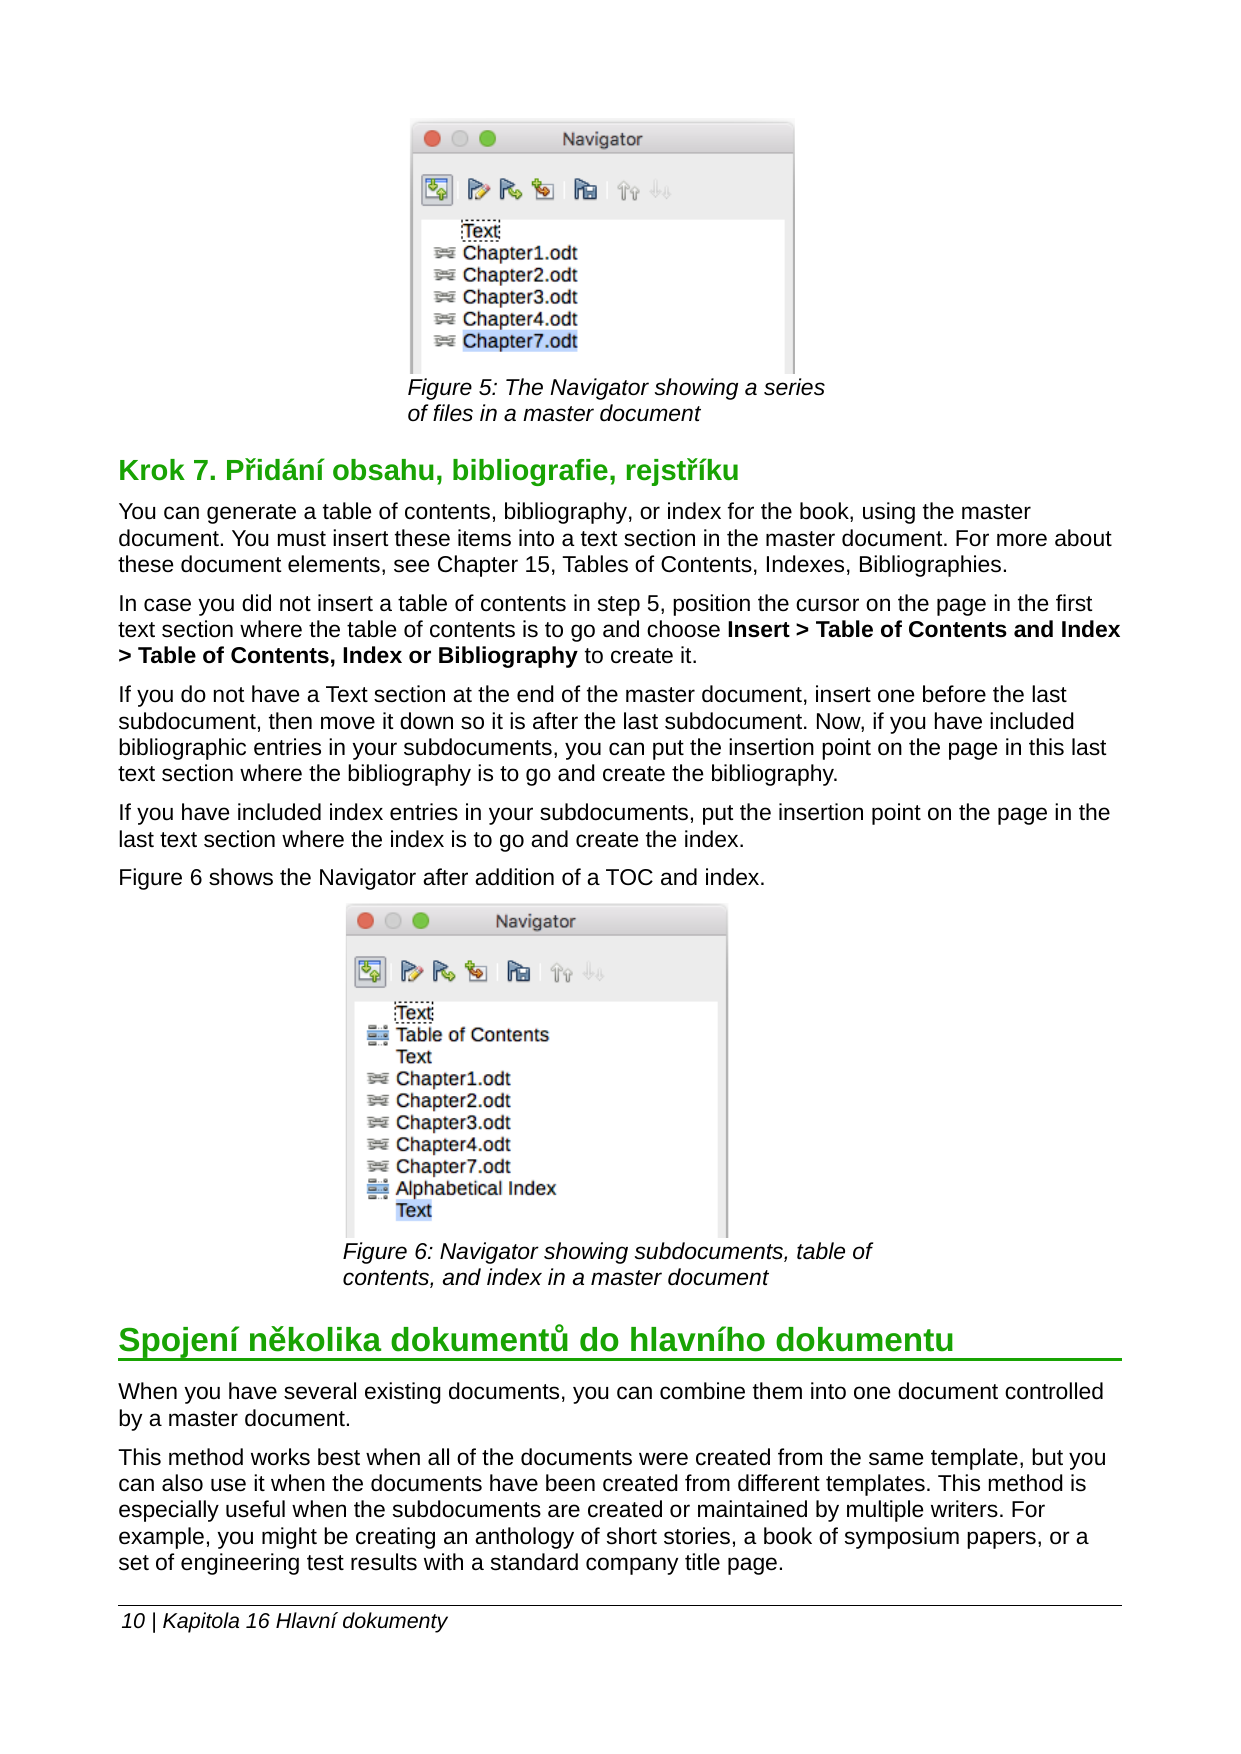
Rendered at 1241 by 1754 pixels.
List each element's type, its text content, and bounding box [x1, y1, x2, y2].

text Figure 6 shows the Navigator after addition of a TOC and index. [118, 864, 1122, 891]
subtitle Krok 7. Přidání obsahu, bibliografie, rejstříku [118, 453, 1122, 486]
text You can generate a table of contents, bibliography, or index for the book, using the master document. You must insert these items into a text section in the master document. For more about these document elements, see Chapter 15, Tables of Contents, Indexes, Bibliographies. [118, 498, 1122, 577]
text If you do not have a Text section at the end of the master document, insert one before the last subdocument, then move it down so it is after the last subdocument. Now, if you have included bibliographic entries in your subdocuments, you can put the insertion point on the page in this last text section where the bibliography is to go and create the bibliography. [118, 681, 1122, 787]
picture [409, 118, 795, 374]
text This method works best when all of the documents were created from the same template, but you can also use it when the documents have been created from different templates. This method is especially useful when the subdocuments are created or maintained by multiple writers. For example, you might be creating an anthology of short stories, a book of symposium papers, or a set of engineering test results with a standard company title page. [118, 1443, 1122, 1575]
text Figure 6: Navigator showing subdocuments, table of contents, and index in a master document [343, 1238, 897, 1290]
text If you have included index entries in your subdocuments, put the insertion point on the page in the last text section where the index is to go and create the index. [118, 799, 1122, 852]
text When you have several existing documents, you can combine them into one document controlled by a master document. [118, 1378, 1122, 1431]
text In case you did not insert a table of contents in step 5, position the cursor on the page in the first text section where the table of contents is to go and choose Insert > Table of Contents and Index > Table of Contents, Index or Bibliography to create it. [118, 590, 1122, 669]
subtitle Spojení několika dokumentů do hlavního dokumentu [118, 1320, 1122, 1358]
text Figure 5: The Navigator showing a series of files in a master document [407, 374, 833, 427]
picture [345, 903, 729, 1238]
